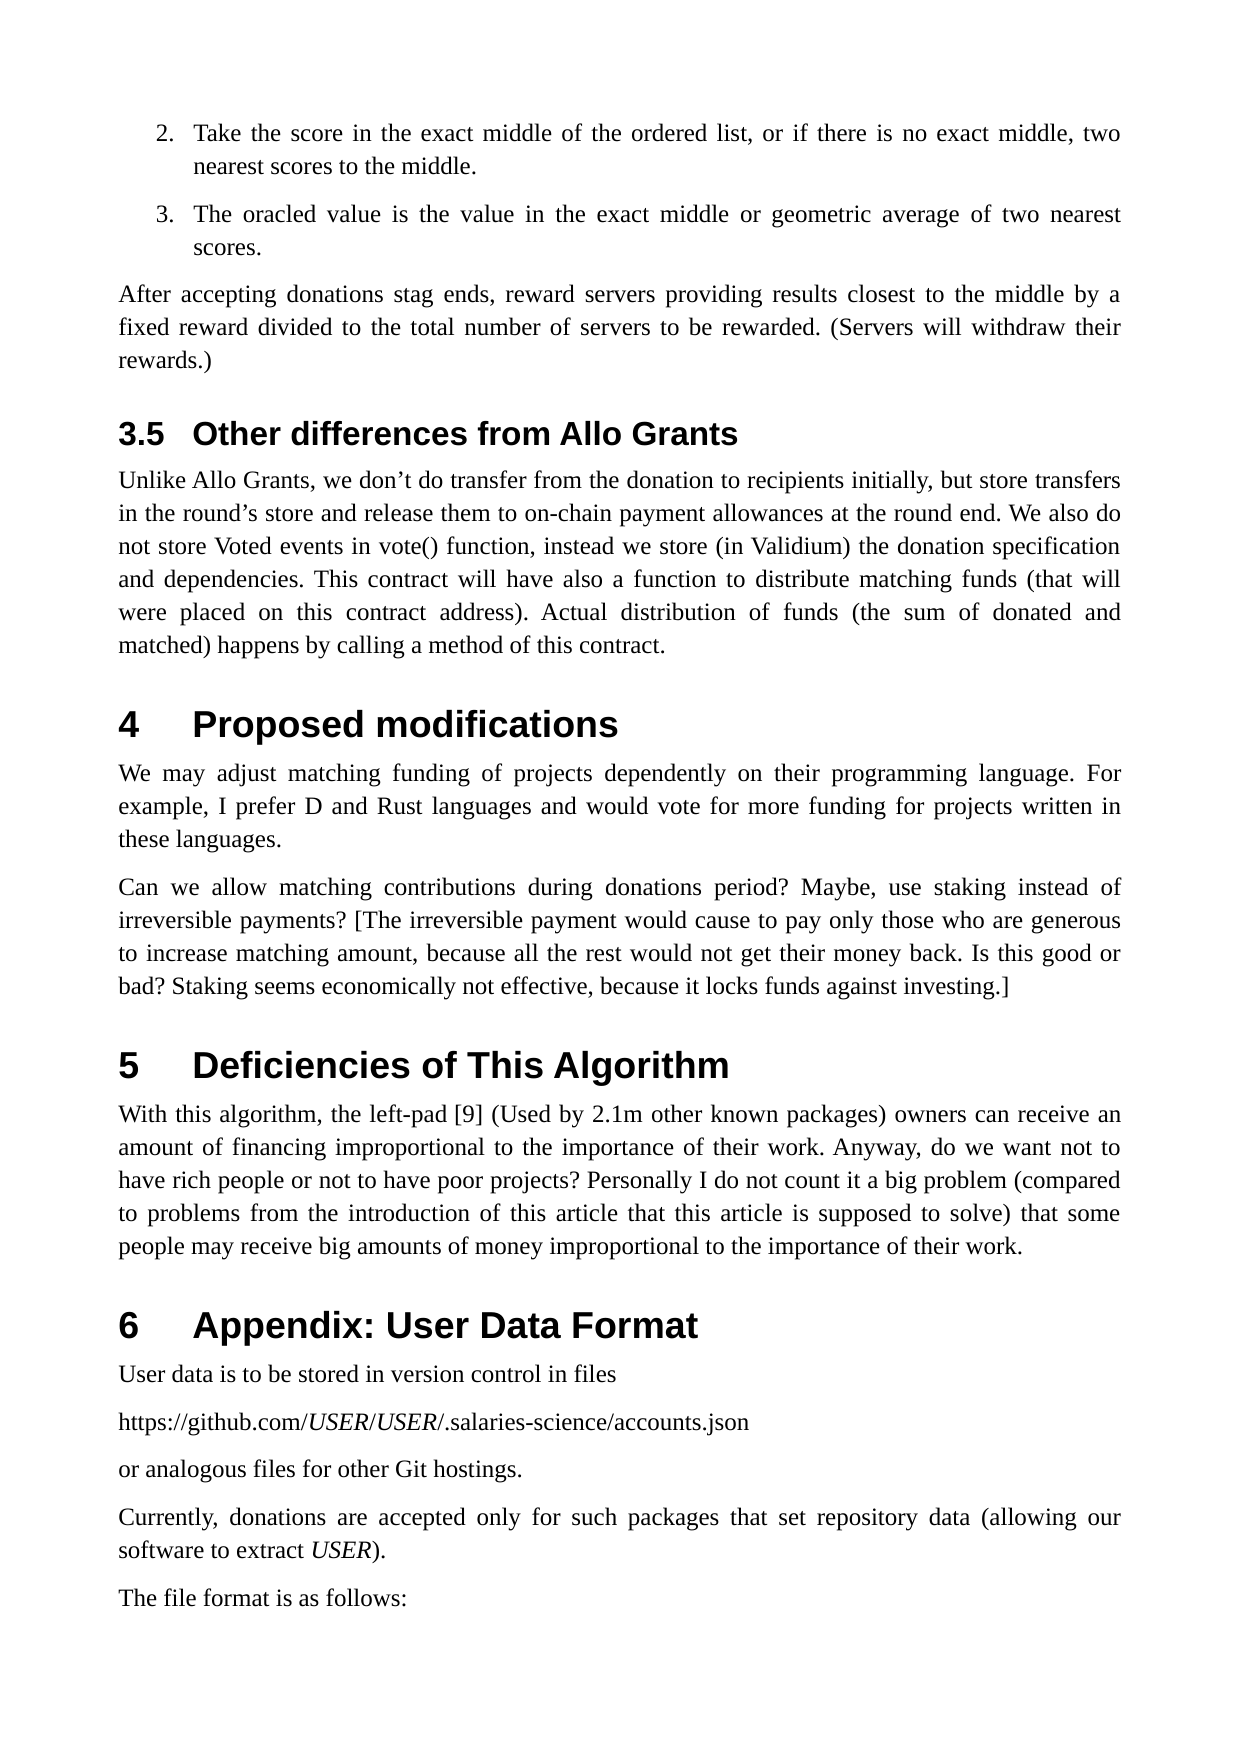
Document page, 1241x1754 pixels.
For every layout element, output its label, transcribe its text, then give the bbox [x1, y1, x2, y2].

subtitle Appendix: User Data Format [118, 1304, 1122, 1347]
text After accepting donations stag ends, reward servers providing results closest to the middle by a fixed reward divided to the total number of servers to be rewarded. (Servers will withdraw their rewards.) [118, 279, 1122, 374]
text Unlike Allo Grants, we don’t do transfer from the donation to recipients initially, but store transfers in the round’s store and release them to on-chain payment allowances at the round end. We also do not store Voted events in vote() function, instead we store (in Validium) the donation specification and dependencies. This contract will have also a function to distribute matching funds (that will were placed on this contract address). Actual distribution of funds (the sum of donated and matched) happens by calling a method of this contract. [118, 465, 1122, 659]
text We may adjust matching funding of projects dependently on their programming language. For example, I prefer D and Rust languages and would vote for more funding for projects written in these languages. [118, 758, 1122, 853]
list The oracled value is the value in the exact middle or geometric average of two nearest scores. [156, 199, 1122, 261]
text Currently, donations are accepted only for such packages that set repository data (allowing our software to extract USER). [118, 1502, 1122, 1564]
subtitle Other differences from Allo Grants [118, 414, 1122, 452]
list Take the score in the exact middle of the ordered list, or if there is no exact middle, two nearest scores to the middle. [156, 118, 1122, 180]
text The file format is as follows: [118, 1583, 1122, 1612]
subtitle Deficiencies of This Algorithm [118, 1043, 1122, 1087]
text https://github.com/USER/USER/.salaries-science/accounts.json [118, 1407, 1122, 1436]
text User data is to be stored in version control in files [118, 1359, 1122, 1388]
text Can we allow matching contributions during donations period? Maybe, use staking instead of irreversible payments? [The irreversible payment would cause to pay only those who are generous to increase matching amount, because all the rest would not get their money back. Is this good or bad? Staking seems economically not effective, because it locks funds against investing.] [118, 872, 1122, 999]
subtitle Proposed modifications [118, 702, 1122, 746]
text With this algorithm, the left-pad [9] (Used by 2.1m other known packages) owners can receive an amount of financing improportional to the importance of their work. Anyway, do we want not to have rich people or not to have poor projects? Personally I do not count it a big problem (compared to problems from the introduction of this article that this article is supposed to solve) that some people may receive big amounts of money improportional to the importance of their work. [118, 1099, 1122, 1260]
text or analogous files for other Git hostings. [118, 1454, 1122, 1483]
